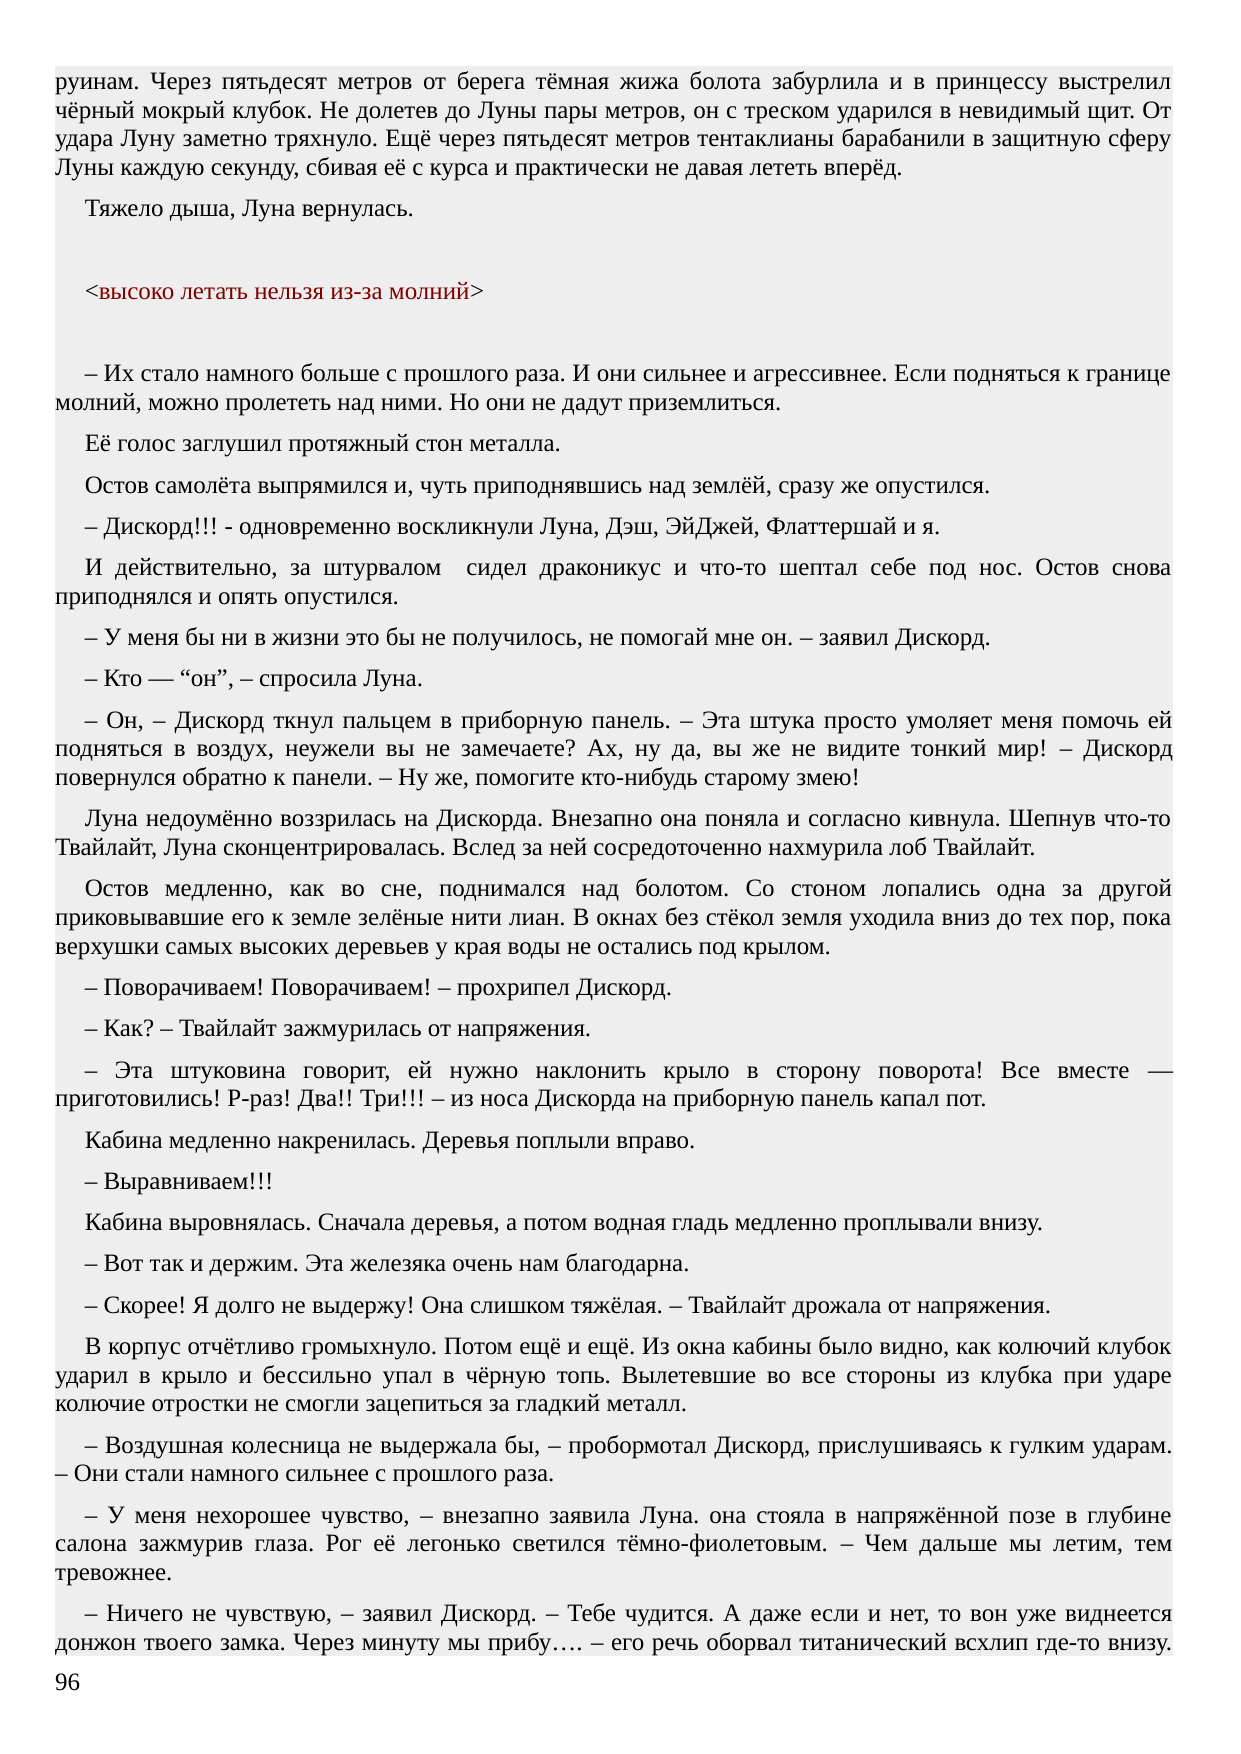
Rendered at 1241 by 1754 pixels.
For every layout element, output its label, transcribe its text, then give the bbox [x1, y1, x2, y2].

text – Скорее! Я долго не выдержу! Она слишком тяжёлая. – Твайлайт дрожала от напряжения. [55, 1290, 1173, 1318]
text Её голос заглушил протяжный стон металла. [55, 428, 1173, 457]
text Кабина медленно накренилась. Деревья поплыли вправо. [55, 1125, 1173, 1153]
text – У меня нехорошее чувство, – внезапно заявила Луна. она стояла в напряжённой позе в глубине салона зажмурив глаза. Рог её легонько светился тёмно-фиолетовым. – Чем дальше мы летим, тем тревожнее. [55, 1500, 1173, 1586]
text – Их стало намного больше с прошлого раза. И они сильнее и агрессивнее. Если подняться к границе молний, можно пролететь над ними. Но они не дадут приземлиться. [55, 358, 1173, 416]
text – Кто — “он”, – спросила Луна. [55, 663, 1173, 692]
text Луна недоумённо воззрилась на Дискорда. Внезапно она поняла и согласно кивнула. Шепнув что-то Твайлайт, Луна сконцентрировалась. Вслед за ней сосредоточенно нахмурила лоб Твайлайт. [55, 803, 1173, 861]
text Остов медленно, как во сне, поднимался над болотом. Со стоном лопались одна за другой приковывавшие его к земле зелёные нити лиан. В окнах без стёкол земля уходила вниз до тех пор, пока верхушки самых высоких деревьев у края воды не остались под крылом. [55, 873, 1173, 960]
text И действительно, за штурвалом сидел драконикус и что-то шептал себе под нос. Остов снова приподнялся и опять опустился. [55, 552, 1173, 610]
text <высоко летать нельзя из-за молний> [55, 276, 1173, 305]
text – Поворачиваем! Поворачиваем! – прохрипел Дискорд. [55, 972, 1173, 1001]
text – Эта штуковина говорит, ей нужно наклонить крыло в сторону поворота! Все вместе — приготовились! Р-раз! Два!! Три!!! – из носа Дискорда на приборную панель капал пот. [55, 1055, 1173, 1112]
text Остов самолёта выпрямился и, чуть приподнявшись над землёй, сразу же опустился. [55, 470, 1173, 498]
text руинам. Через пятьдесят метров от берега тёмная жижа болота забурлила и в принцессу выстрелил чёрный мокрый клубок. Не долетев до Луны пары метров, он с треском ударился в невидимый щит. От удара Луну заметно тряхнуло. Ещё через пятьдесят метров тентаклианы барабанили в защитную сферу Луны каждую секунду, сбивая её с курса и практически не давая лететь вперёд. [55, 66, 1173, 181]
text В корпус отчётливо громыхнуло. Потом ещё и ещё. Из окна кабины было видно, как колючий клубок ударил в крыло и бессильно упал в чёрную топь. Вылетевшие во все стороны из клубка при ударе колючие отростки не смогли зацепиться за гладкий металл. [55, 1331, 1173, 1417]
text – Как? – Твайлайт зажмурилась от напряжения. [55, 1013, 1173, 1042]
text – Выравниваем!!! [55, 1166, 1173, 1195]
text – Ничего не чувствую, – заявил Дискорд. – Тебе чудится. А даже если и нет, то вон уже виднеется донжон твоего замка. Через минуту мы прибу…. – его речь оборвал титанический всхлип где-то внизу. [55, 1598, 1173, 1656]
text Тяжело дыша, Луна вернулась. [55, 193, 1173, 222]
text – Воздушная колесница не выдержала бы, – пробормотал Дискорд, прислушиваясь к гулким ударам. – Они стали намного сильнее с прошлого раза. [55, 1430, 1173, 1487]
text – Он, – Дискорд ткнул пальцем в приборную панель. – Эта штука просто умоляет меня помочь ей подняться в воздух, неужели вы не замечаете? Ах, ну да, вы же не видите тонкий мир! – Дискорд повернулся обратно к панели. – Ну же, помогите кто-нибудь старому змею! [55, 705, 1173, 791]
text Кабина выровнялась. Сначала деревья, а потом водная гладь медленно проплывали внизу. [55, 1207, 1173, 1236]
text – Вот так и держим. Эта железяка очень нам благодарна. [55, 1248, 1173, 1277]
text – У меня бы ни в жизни это бы не получилось, не помогай мне он. – заявил Дискорд. [55, 622, 1173, 651]
text – Дискорд!!! - одновременно воскликнули Луна, Дэш, ЭйДжей, Флаттершай и я. [55, 511, 1173, 540]
